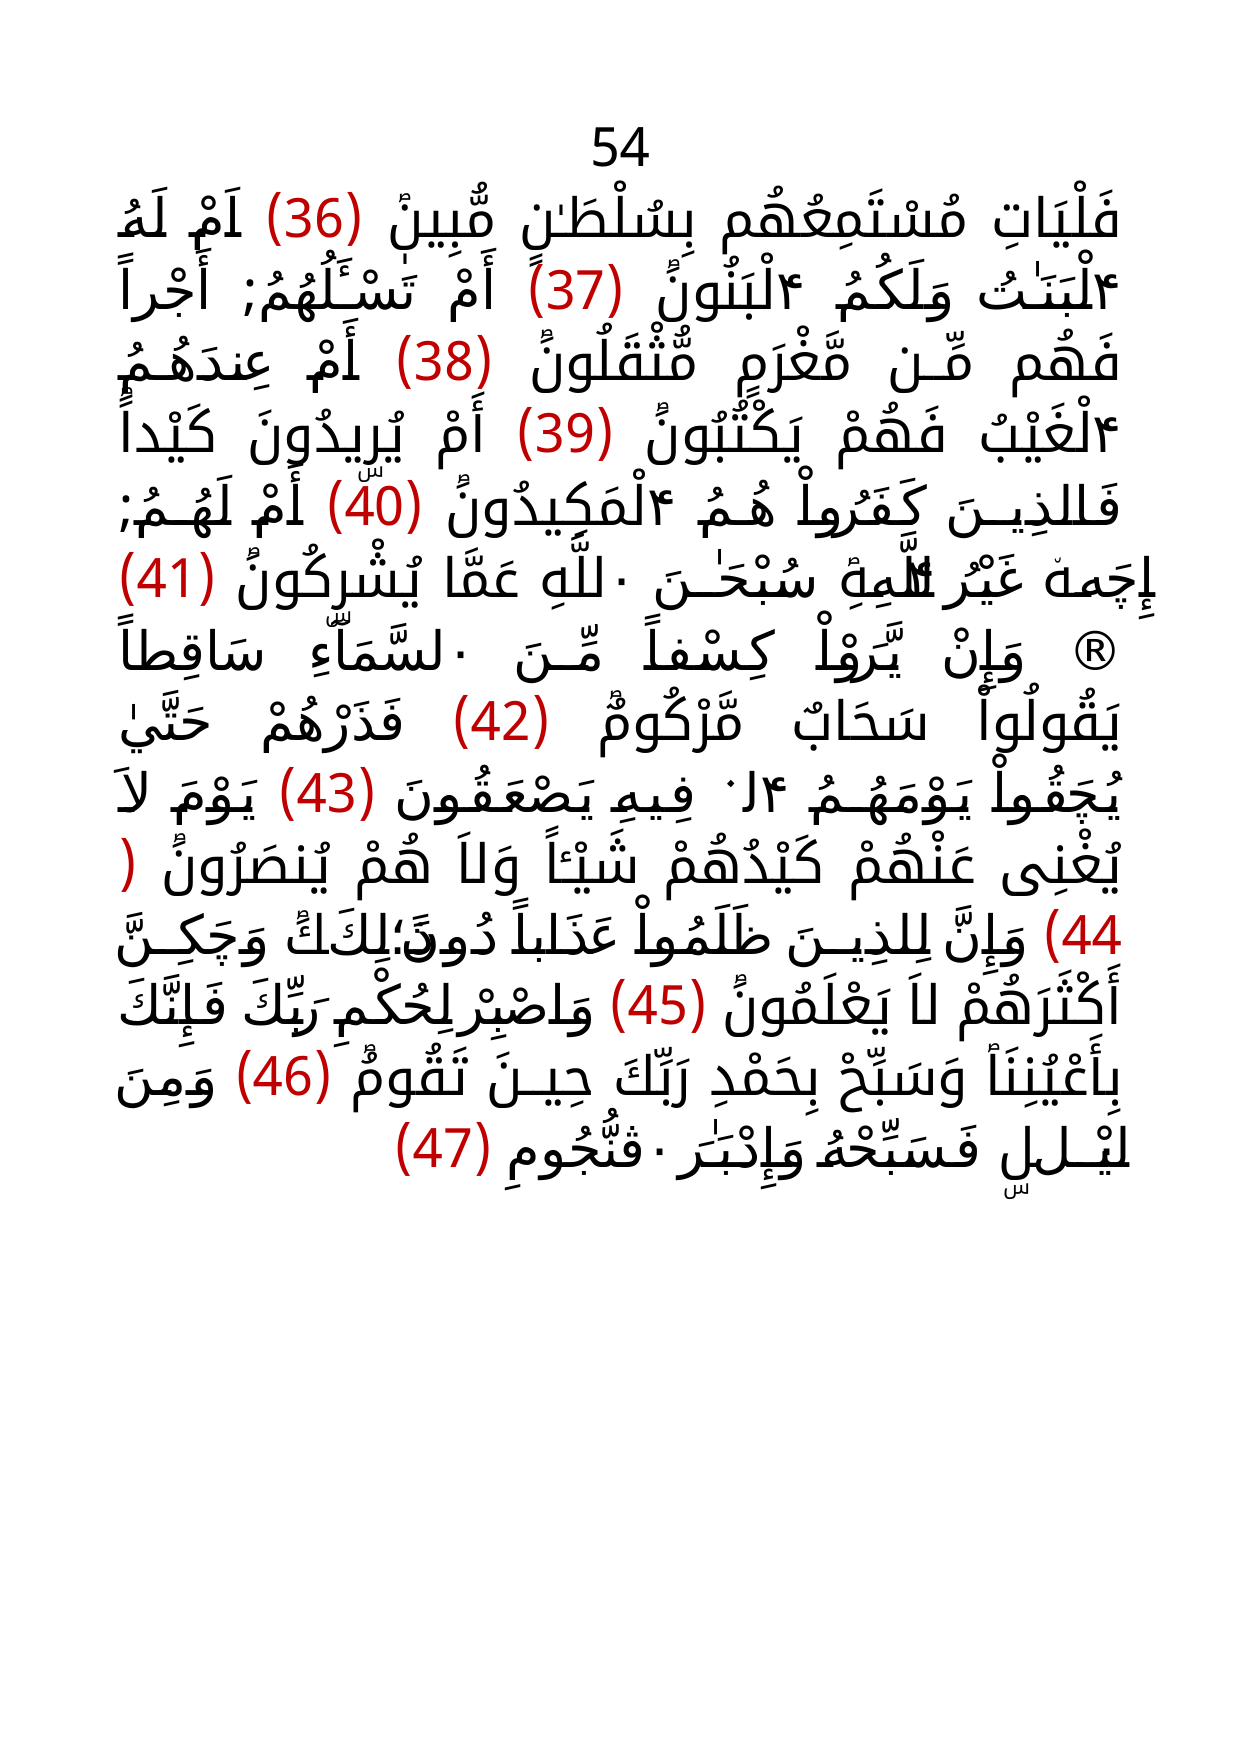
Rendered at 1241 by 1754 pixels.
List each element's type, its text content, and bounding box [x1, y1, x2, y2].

text 54 [118, 118, 1122, 189]
text فَلْيَاتِ مُسْتَمِعُهُم بِسُلْطَـٰنٍ مُّبِينٖؐ (36) اَمْ لَهُ ۴لْبَنَـٰتُ وَلَكُمُ ۴لْبَنُونَؐ (37) أَمْ تَسْـَٔلُهُمُ; أَجْراً فَهُم مِّــن مَّغْرَمٍ مُّثْقَلُونَؐ (38) أَمْ عِندَهُمُ ۴لْغَيْبُ فَهُمْ يَكْتُبُونَؐ (39) أَمْ يُرۣيدُونَ كَيْداًؐ فَالذِيــنَ كَفَرُواْ هُمُ ۴لْمَكِيدُونَؐ (40) أَمْ لَهُمُ; إِچَه٘ غَيْرُ ۴للَّهِؐ سُبْحَـٰــنَ ۰للَّهِ عَمَّا يُشْرۣكُونَؐ (41) ® وَإِنْ يَّرَوْاْ كِسْفاً مِّــنَ ۰لسَّمَآءِ سَاقِطاً يَقُولُواْ سَحَابٌ مَّرْكُومٌؐ (42) فَذَرْهُمْ حَتَّيٰ يُچَقُواْ يَوْمَهُمُ ۴ﻟ﮲ فِيهِ يَصْعَقُونَ (43) يَوْمَ لاَ يُغْنِى عَنْهُمْ كَيْدُهُمْ شَيْـٔاً وَلاَ هُمْ يُنصَرُونَؐ (44) وَإِنَّ لِلذِيــنَ ظَلَمُواْ عَذَاباً دُونَ ذَ؛لِكَؐ وَچَكِــنَّ أَكْثَرَهُمْ لاَ يَعْلَمُونَؐ (45) وَاصْبِرْ لِحُكْمِ رَبِّكَ فَإِنَّكَ بِأَعْيُنِنَاؐ وَسَبِّحْ بِحَمْدِ رَبِّكَ حِيــنَ تَقُومُؐ (46) وَمِنَ ۰ليْــلۣ فَسَبِّحْهُ وَإِدْبَـٰرَ ۰ڤنُّجُومِ (47) [118, 189, 1122, 1190]
